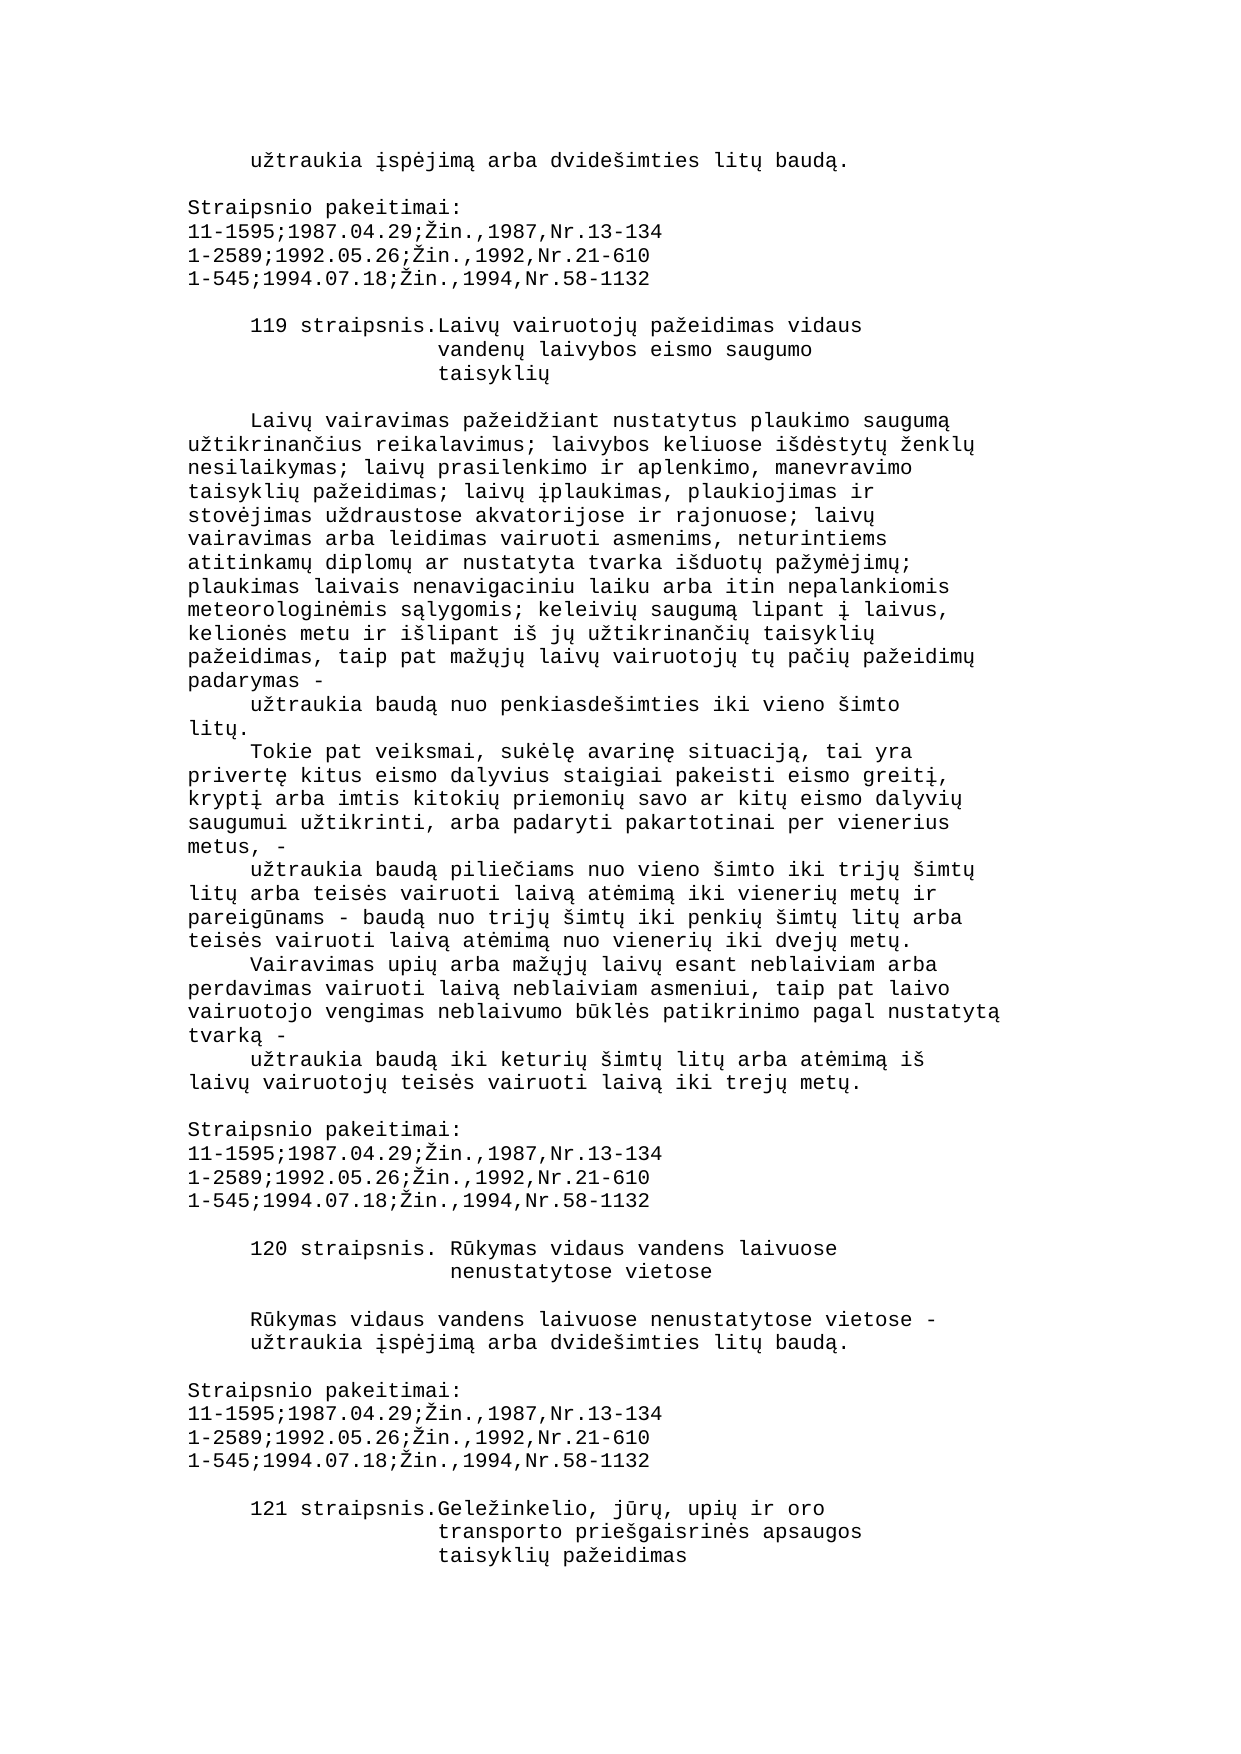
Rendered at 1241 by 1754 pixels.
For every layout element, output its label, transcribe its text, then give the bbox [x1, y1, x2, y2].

text vairavimas arba leidimas vairuoti asmenims, neturintiems [187, 528, 1053, 552]
text teisės vairuoti laivą atėmimą nuo vienerių iki dvejų metų. [187, 930, 1053, 954]
text metus, - [187, 836, 1053, 859]
text padarymas - [187, 670, 1053, 694]
text užtraukia baudą iki keturių šimtų litų arba atėmimą iš [187, 1048, 1053, 1072]
text tvarką - [187, 1025, 1053, 1048]
text kryptį arba imtis kitokių priemonių savo ar kitų eismo dalyvių [187, 788, 1053, 812]
text laivų vairuotojų teisės vairuoti laivą iki trejų metų. [187, 1072, 1053, 1096]
text Straipsnio pakeitimai: [187, 197, 1053, 221]
text nesilaikymas; laivų prasilenkimo ir aplenkimo, manevravimo [187, 457, 1053, 481]
text užtraukia baudą piliečiams nuo vieno šimto iki trijų šimtų [187, 859, 1053, 883]
text Laivų vairavimas pažeidžiant nustatytus plaukimo saugumą [187, 410, 1053, 434]
text privertę kitus eismo dalyvius staigiai pakeisti eismo greitį, [187, 765, 1053, 788]
text Tokie pat veiksmai, sukėlę avarinę situaciją, tai yra [187, 741, 1053, 765]
text vandenų laivybos eismo saugumo [187, 339, 1053, 363]
text taisyklių [187, 363, 1053, 386]
text 121 straipsnis.Geležinkelio, jūrų, upių ir oro [187, 1498, 1053, 1521]
text taisyklių pažeidimas; laivų įplaukimas, plaukiojimas ir [187, 481, 1053, 505]
text 1-2589;1992.05.26;Žin.,1992,Nr.21-610 [187, 244, 1053, 268]
text užtraukia įspėjimą arba dvidešimties litų baudą. [187, 150, 1053, 174]
text pažeidimas, taip pat mažųjų laivų vairuotojų tų pačių pažeidimų [187, 647, 1053, 670]
text 1-545;1994.07.18;Žin.,1994,Nr.58-1132 [187, 1190, 1053, 1214]
text užtraukia įspėjimą arba dvidešimties litų baudą. [187, 1332, 1053, 1356]
text stovėjimas uždraustose akvatorijose ir rajonuose; laivų [187, 505, 1053, 528]
text užtikrinančius reikalavimus; laivybos keliuose išdėstytų ženklų [187, 434, 1053, 457]
text perdavimas vairuoti laivą neblaiviam asmeniui, taip pat laivo [187, 978, 1053, 1001]
text 1-545;1994.07.18;Žin.,1994,Nr.58-1132 [187, 1451, 1053, 1474]
text litų arba teisės vairuoti laivą atėmimą iki vienerių metų ir [187, 883, 1053, 907]
text Straipsnio pakeitimai: [187, 1379, 1053, 1403]
text plaukimas laivais nenavigaciniu laiku arba itin nepalankiomis [187, 576, 1053, 599]
text Straipsnio pakeitimai: [187, 1119, 1053, 1143]
text 11-1595;1987.04.29;Žin.,1987,Nr.13-134 [187, 1403, 1053, 1427]
text 1-2589;1992.05.26;Žin.,1992,Nr.21-610 [187, 1427, 1053, 1451]
text meteorologinėmis sąlygomis; keleivių saugumą lipant į laivus, [187, 599, 1053, 623]
text kelionės metu ir išlipant iš jų užtikrinančių taisyklių [187, 623, 1053, 647]
text 11-1595;1987.04.29;Žin.,1987,Nr.13-134 [187, 221, 1053, 244]
text vairuotojo vengimas neblaivumo būklės patikrinimo pagal nustatytą [187, 1001, 1053, 1025]
text saugumui užtikrinti, arba padaryti pakartotinai per vienerius [187, 812, 1053, 836]
text pareigūnams - baudą nuo trijų šimtų iki penkių šimtų litų arba [187, 907, 1053, 930]
text litų. [187, 717, 1053, 741]
text 120 straipsnis. Rūkymas vidaus vandens laivuose [187, 1238, 1053, 1261]
text atitinkamų diplomų ar nustatyta tvarka išduotų pažymėjimų; [187, 552, 1053, 576]
text Vairavimas upių arba mažųjų laivų esant neblaiviam arba [187, 954, 1053, 978]
text transporto priešgaisrinės apsaugos [187, 1521, 1053, 1545]
text 11-1595;1987.04.29;Žin.,1987,Nr.13-134 [187, 1143, 1053, 1167]
text taisyklių pažeidimas [187, 1545, 1053, 1569]
text Rūkymas vidaus vandens laivuose nenustatytose vietose - [187, 1309, 1053, 1332]
text 1-2589;1992.05.26;Žin.,1992,Nr.21-610 [187, 1167, 1053, 1190]
text 1-545;1994.07.18;Žin.,1994,Nr.58-1132 [187, 268, 1053, 292]
text užtraukia baudą nuo penkiasdešimties iki vieno šimto [187, 694, 1053, 717]
text 119 straipsnis.Laivų vairuotojų pažeidimas vidaus [187, 316, 1053, 339]
text nenustatytose vietose [187, 1261, 1053, 1285]
